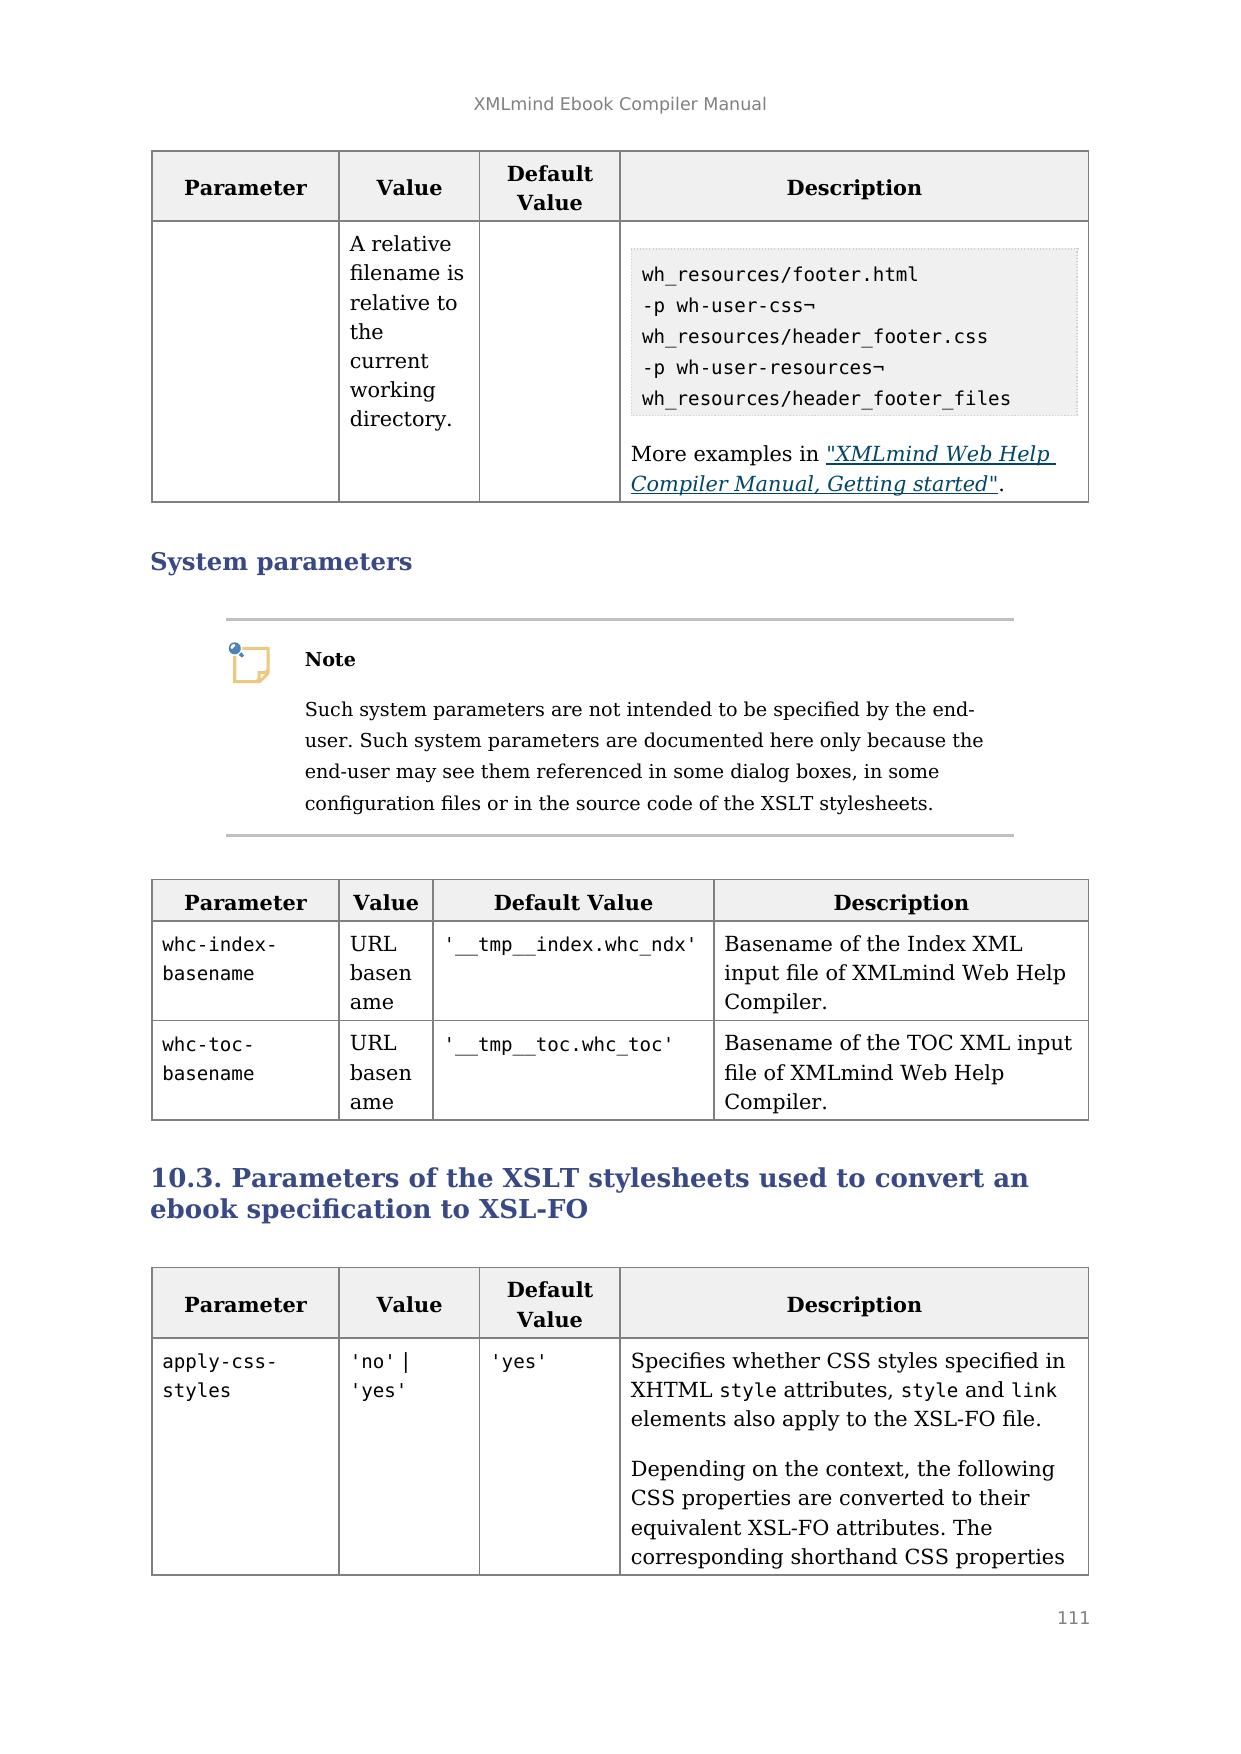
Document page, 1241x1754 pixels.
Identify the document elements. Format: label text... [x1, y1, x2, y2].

table_header Value [340, 880, 432, 920]
table_cell whc-index-basename [153, 922, 338, 1019]
table_cell [153, 222, 338, 501]
table_header Value [340, 1268, 479, 1337]
table_cell wh_resources/footer.html -p wh-user-css¬ wh_resources/header_footer.css -p wh-user-resources¬ wh_resources/header_footer_files More examples in "XMLmind Web Help Compiler Manual, Getting started". [621, 222, 1088, 501]
table_cell URL basename [340, 1021, 432, 1119]
table_cell URL basename [340, 922, 432, 1019]
table_header Parameter [153, 880, 338, 920]
table_cell whc-toc-basename [153, 1021, 338, 1119]
table_cell [480, 222, 619, 501]
table_cell Basename of the TOC XML input file of XMLmind Web Help Compiler. [715, 1021, 1088, 1119]
table_header Parameter [153, 1268, 338, 1337]
table_header Value [340, 152, 479, 220]
table_cell apply-css-styles [153, 1339, 338, 1574]
table_header Description [621, 152, 1088, 220]
table_cell A relative filename is relative to the current working directory. [340, 222, 479, 501]
table_header Note Such system parameters are not intended to be specified by the end-user. Such system parameters are documented here only because the end-user may see them referenced in some dialog boxes, in some configuration files or in the source code of the XSLT stylesheets. [305, 640, 1014, 814]
table_header Default Value [480, 152, 619, 220]
table_cell Basename of the Index XML input file of XMLmind Web Help Compiler. [715, 922, 1088, 1019]
text System parameters [150, 544, 1090, 576]
table_header Default Value [434, 880, 713, 920]
picture [961, 446, 968, 457]
table_header Description [621, 1268, 1088, 1337]
table_header Default Value [480, 1268, 619, 1337]
table_cell 'yes' [480, 1339, 619, 1574]
table_header [226, 640, 304, 814]
picture [745, 479, 750, 487]
table_cell Specifies whether CSS styles specified in XHTML style attributes, style and link elements also apply to the XSL-FO file. Depending on the context, the following CSS properties are converted to their equivalent XSL-FO attributes. The corresponding shorthand CSS properties [621, 1339, 1088, 1574]
table_cell '__tmp__toc.whc_toc' [434, 1021, 713, 1119]
table_header Description [715, 880, 1088, 920]
picture [861, 447, 867, 456]
subtitle 10.3. Parameters of the XSLT stylesheets used to convert an ebook specification to XSL-FO [150, 1162, 1090, 1225]
table_cell 'no' | 'yes' [340, 1339, 479, 1574]
table_header Parameter [153, 152, 338, 220]
table_cell '__tmp__index.whc_ndx' [434, 922, 713, 1019]
table_header [226, 621, 1014, 833]
